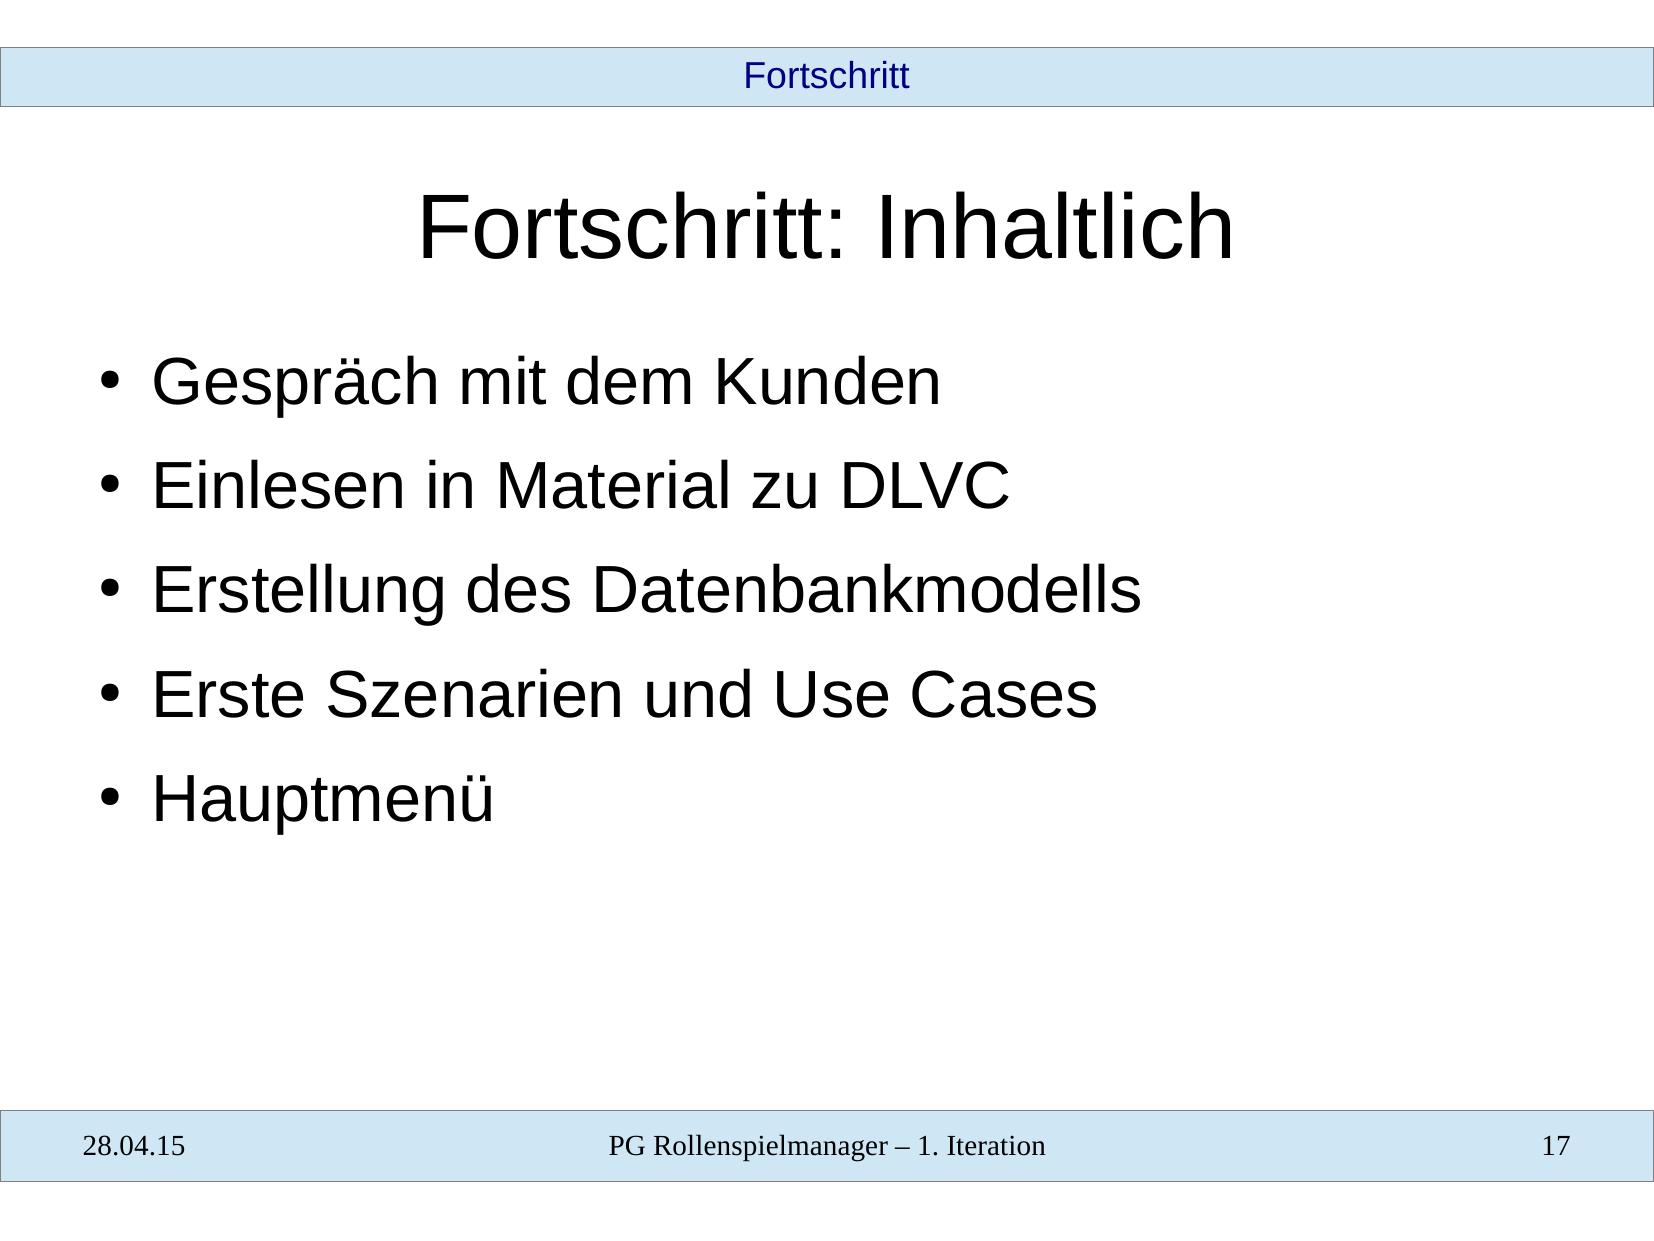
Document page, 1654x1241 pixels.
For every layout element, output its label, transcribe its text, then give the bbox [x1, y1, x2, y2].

list Gespräch mit dem Kunden Einlesen in Material zu DLVC Erstellung des Datenbankmodells Erste Szenarien und Use Cases Hauptmenü [80, 343, 1536, 1063]
text_box Fortschritt [0, 47, 1654, 105]
title Fortschritt: Inhaltlich [82, 123, 1571, 331]
